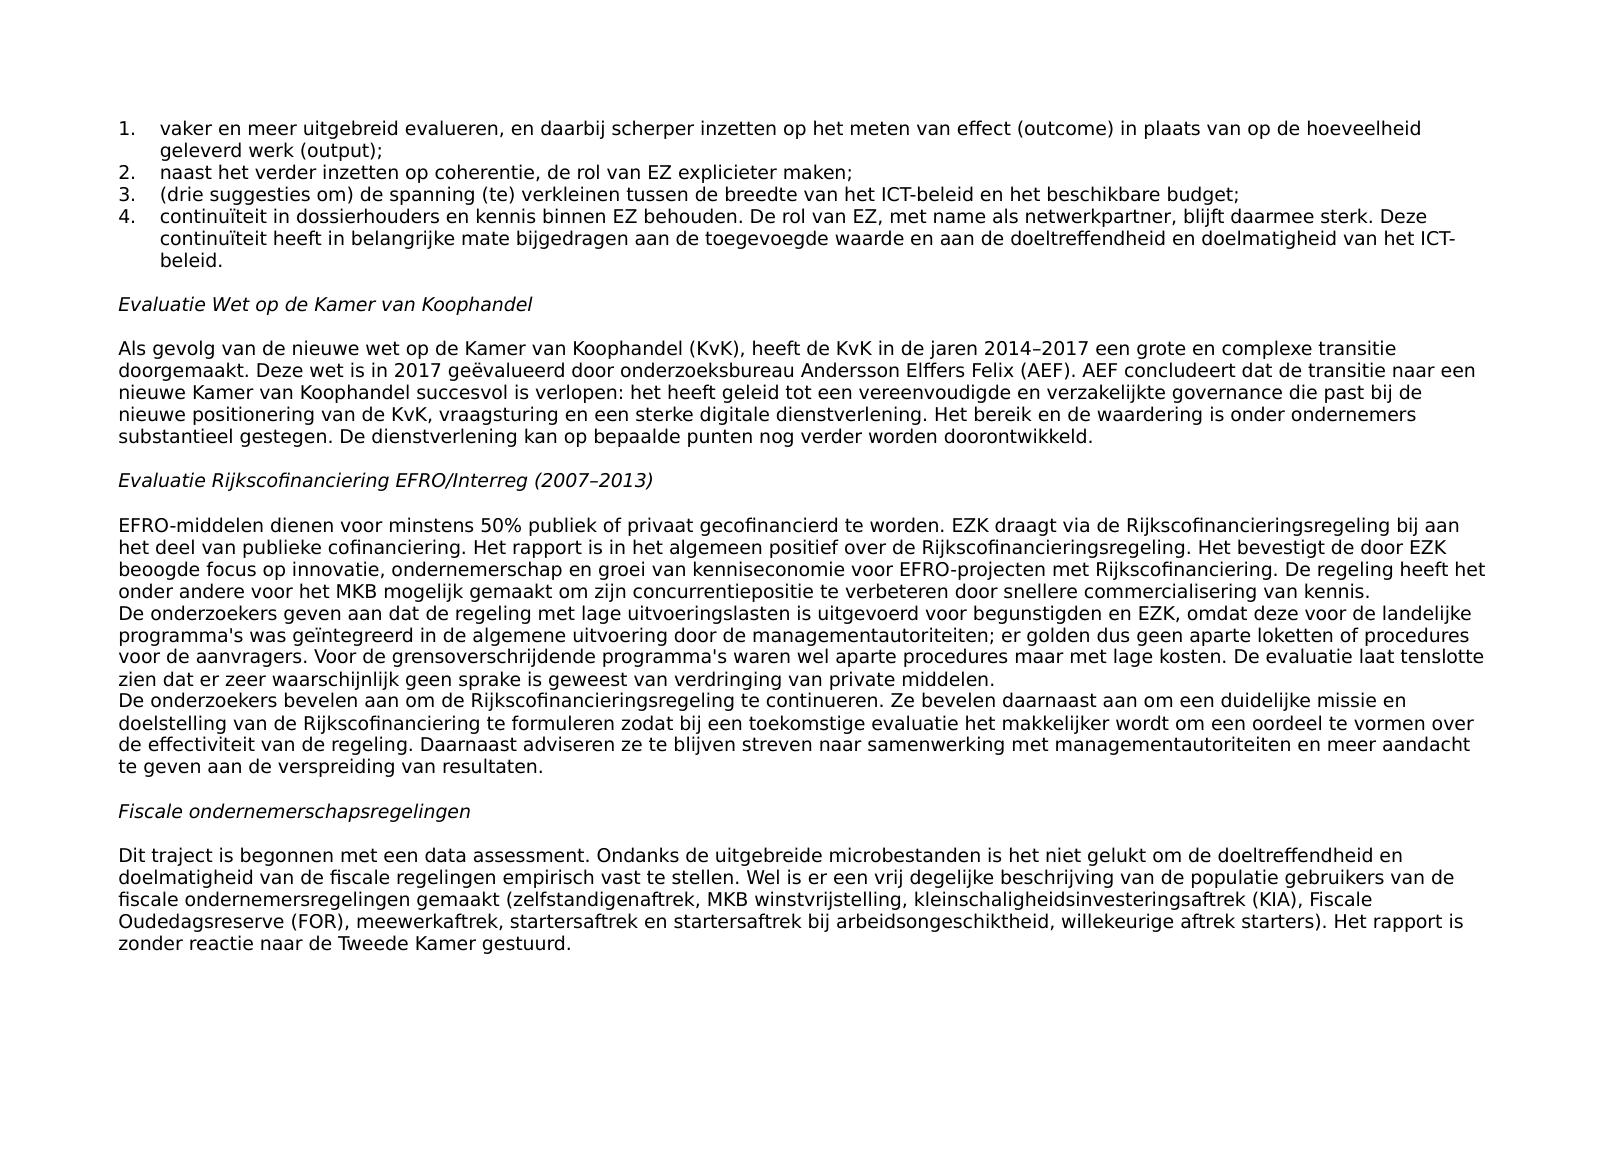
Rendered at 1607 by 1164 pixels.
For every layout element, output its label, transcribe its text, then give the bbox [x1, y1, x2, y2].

text Dit traject is begonnen met een data assessment. Ondanks de uitgebreide microbestanden is het niet gelukt om de doeltreffendheid en doelmatigheid van de fiscale regelingen empirisch vast te stellen. Wel is er een vrij degelijke beschrijving van de populatie gebruikers van de fiscale ondernemersregelingen gemaakt (zelfstandigenaftrek, MKB winstvrijstelling, kleinschaligheidsinvesteringsaftrek (KIA), Fiscale Oudedagsreserve (FOR), meewerkaftrek, startersaftrek en startersaftrek bij arbeidsongeschiktheid, willekeurige aftrek starters). Het rapport is zonder reactie naar de Tweede Kamer gestuurd. [118, 845, 1488, 954]
text Als gevolg van de nieuwe wet op de Kamer van Koophandel (KvK), heeft de KvK in de jaren 2014–2017 een grote en complexe transitie doorgemaakt. Deze wet is in 2017 geëvalueerd door onderzoeksbureau Andersson Elffers Felix (AEF). AEF concludeert dat de transitie naar een nieuwe Kamer van Koophandel succesvol is verlopen: het heeft geleid tot een vereenvoudigde en verzakelijkte governance die past bij de nieuwe positionering van de KvK, vraagsturing en een sterke digitale dienstverlening. Het bereik en de waardering is onder ondernemers substantieel gestegen. De dienstverlening kan op bepaalde punten nog verder worden doorontwikkeld. [118, 338, 1488, 448]
subtitle Evaluatie Rijkscofinanciering EFRO/Interreg (2007–2013) [118, 470, 1488, 492]
text 1. vaker en meer uitgebreid evalueren, en daarbij scherper inzetten op het meten van effect (outcome) in plaats van op de hoeveelheid geleverd werk (output); [118, 118, 1488, 162]
subtitle Fiscale ondernemerschapsregelingen [118, 801, 1488, 822]
text De onderzoekers bevelen aan om de Rijkscofinancieringsregeling te continueren. Ze bevelen daarnaast aan om een duidelijke missie en doelstelling van de Rijkscofinanciering te formuleren zodat bij een toekomstige evaluatie het makkelijker wordt om een oordeel te vormen over de effectiviteit van de regeling. Daarnaast adviseren ze te blijven streven naar samenwerking met managementautoriteiten en meer aandacht te geven aan de verspreiding van resultaten. [118, 690, 1488, 778]
text De onderzoekers geven aan dat de regeling met lage uitvoeringslasten is uitgevoerd voor begunstigden en EZK, omdat deze voor de landelijke programma's was geïntegreerd in de algemene uitvoering door de managementautoriteiten; er golden dus geen aparte loketten of procedures voor de aanvragers. Voor de grensoverschrijdende programma's waren wel aparte procedures maar met lage kosten. De evaluatie laat tenslotte zien dat er zeer waarschijnlijk geen sprake is geweest van verdringing van private middelen. [118, 602, 1488, 690]
text 3. (drie suggesties om) de spanning (te) verkleinen tussen de breedte van het ICT-beleid en het beschikbare budget; [118, 184, 1488, 206]
text 4. continuïteit in dossierhouders en kennis binnen EZ behouden. De rol van EZ, met name als netwerkpartner, blijft daarmee sterk. Deze continuïteit heeft in belangrijke mate bijgedragen aan de toegevoegde waarde en aan de doeltreffendheid en doelmatigheid van het ICT-beleid. [118, 206, 1488, 272]
text 2. naast het verder inzetten op coherentie, de rol van EZ explicieter maken; [118, 162, 1488, 184]
subtitle Evaluatie Wet op de Kamer van Koophandel [118, 294, 1488, 316]
text EFRO-middelen dienen voor minstens 50% publiek of privaat gecofinancierd te worden. EZK draagt via de Rijkscofinancieringsregeling bij aan het deel van publieke cofinanciering. Het rapport is in het algemeen positief over de Rijkscofinancieringsregeling. Het bevestigt de door EZK beoogde focus op innovatie, ondernemerschap en groei van kenniseconomie voor EFRO-projecten met Rijkscofinanciering. De regeling heeft het onder andere voor het MKB mogelijk gemaakt om zijn concurrentiepositie te verbeteren door snellere commercialisering van kennis. [118, 514, 1488, 602]
